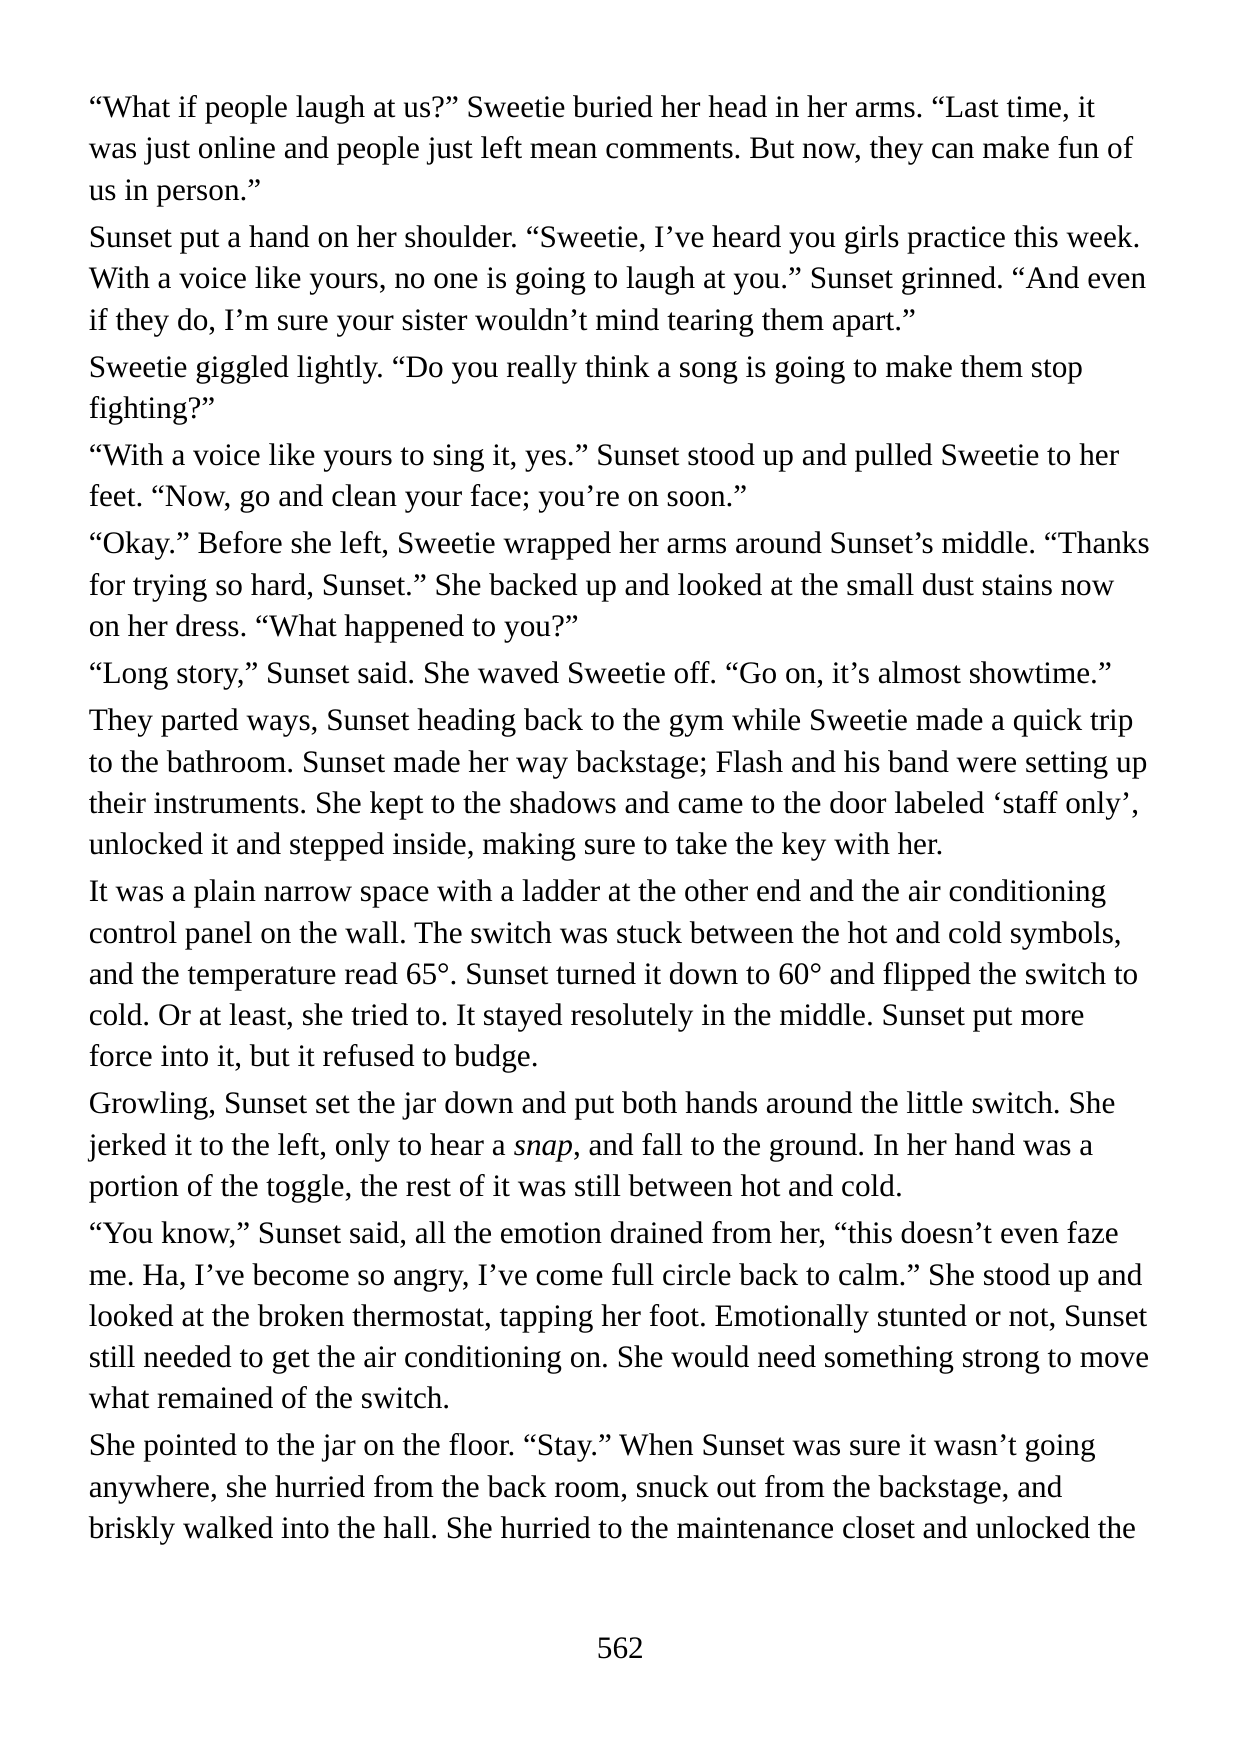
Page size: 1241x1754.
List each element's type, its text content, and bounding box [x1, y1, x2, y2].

text “With a voice like yours to sing it, yes.” Sunset stood up and pulled Sweetie to her feet. “Now, go and clean your face; you’re on soon.” [88, 436, 1152, 513]
text It was a plain narrow space with a ladder at the other end and the air conditioning control panel on the wall. The switch was stuck between the hot and cold symbols, and the temperature read 65°. Sunset turned it down to 60° and flipped the switch to cold. Or at least, she tried to. It stayed resolutely in the middle. Sunset put more force into it, but it refused to budge. [88, 873, 1152, 1073]
text Sweetie giggled lightly. “Do you really think a song is going to make them stop fighting?” [88, 348, 1152, 425]
text Sunset put a hand on her shoulder. “Sweetie, I’ve heard you girls practice this week. With a voice like yours, no one is going to laugh at you.” Sunset grinned. “And even if they do, I’m sure your sister wouldn’t mind tearing them apart.” [88, 218, 1152, 337]
text She pointed to the jar on the floor. “Stay.” When Sunset was sure it wasn’t going anywhere, she hurried from the back room, snuck out from the backstage, and briskly walked into the hall. She hurried to the maintenance closet and unlocked the [88, 1427, 1152, 1545]
text “What if people laugh at us?” Sweetie buried her head in her arms. “Last time, it was just online and people just left mean comments. But now, they can make fun of us in person.” [88, 88, 1152, 207]
text Growling, Sunset set the jar down and put both hands around the little switch. She jerked it to the left, only to hear a snap, and fall to the ground. In her hand was a portion of the toggle, the rest of it was still between hot and cold. [88, 1085, 1152, 1203]
text “Okay.” Before she left, Sweetie wrapped her arms around Sunset’s middle. “Thanks for trying so hard, Sunset.” She backed up and looked at the small dust stains now on her dress. “What happened to you?” [88, 525, 1152, 643]
text “You know,” Sunset said, all the emotion drained from her, “this doesn’t even faze me. Ha, I’ve become so angry, I’ve come full circle back to calm.” She stood up and looked at the broken thermostat, tapping her foot. Emotionally stunted or not, Sunset still needed to get the air conditioning on. She would need something strong to move what remained of the switch. [88, 1214, 1152, 1415]
text They parted ways, Sunset heading back to the gym while Sweetie made a quick trip to the bathroom. Sunset made her way backstage; Flash and his band were setting up their instruments. She kept to the shadows and came to the door labeled ‘staff only’, unlocked it and stepped inside, making sure to take the key with her. [88, 702, 1152, 861]
text “Long story,” Sunset said. She waved Sweetie off. “Go on, it’s almost showtime.” [88, 654, 1152, 690]
